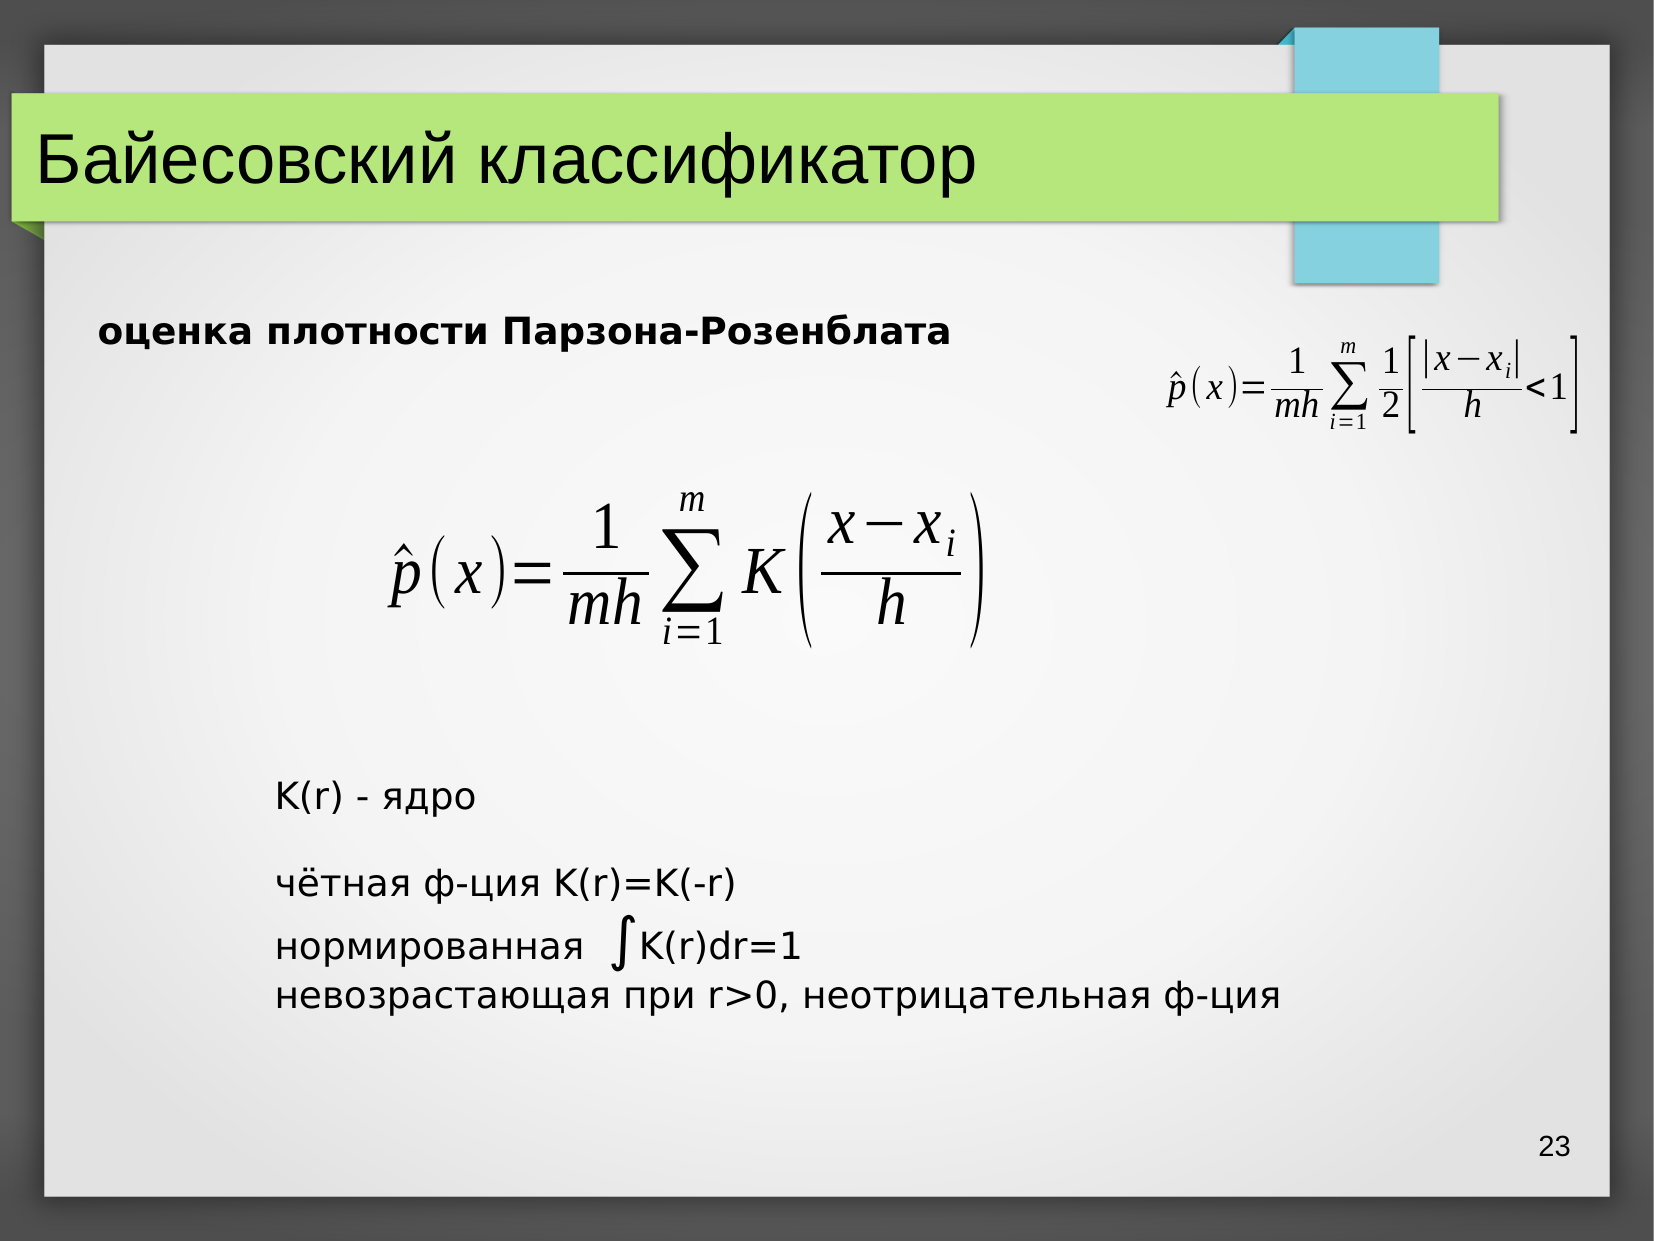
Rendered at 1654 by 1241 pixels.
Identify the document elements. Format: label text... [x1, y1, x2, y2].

picture [0, 0, 1654, 1241]
title Байесовский классификатор [35, 118, 1489, 200]
chart [1157, 333, 1587, 438]
text_box K(r) - ядро чётная ф-ция K(r)=K(-r) нормированная ∫K(r)dr=1 невозрастающая при r>0, неотрицательная ф-ция [259, 767, 1347, 1068]
chart [377, 484, 994, 657]
text_box оценка плотности Парзона-Розенблата [82, 302, 1004, 405]
